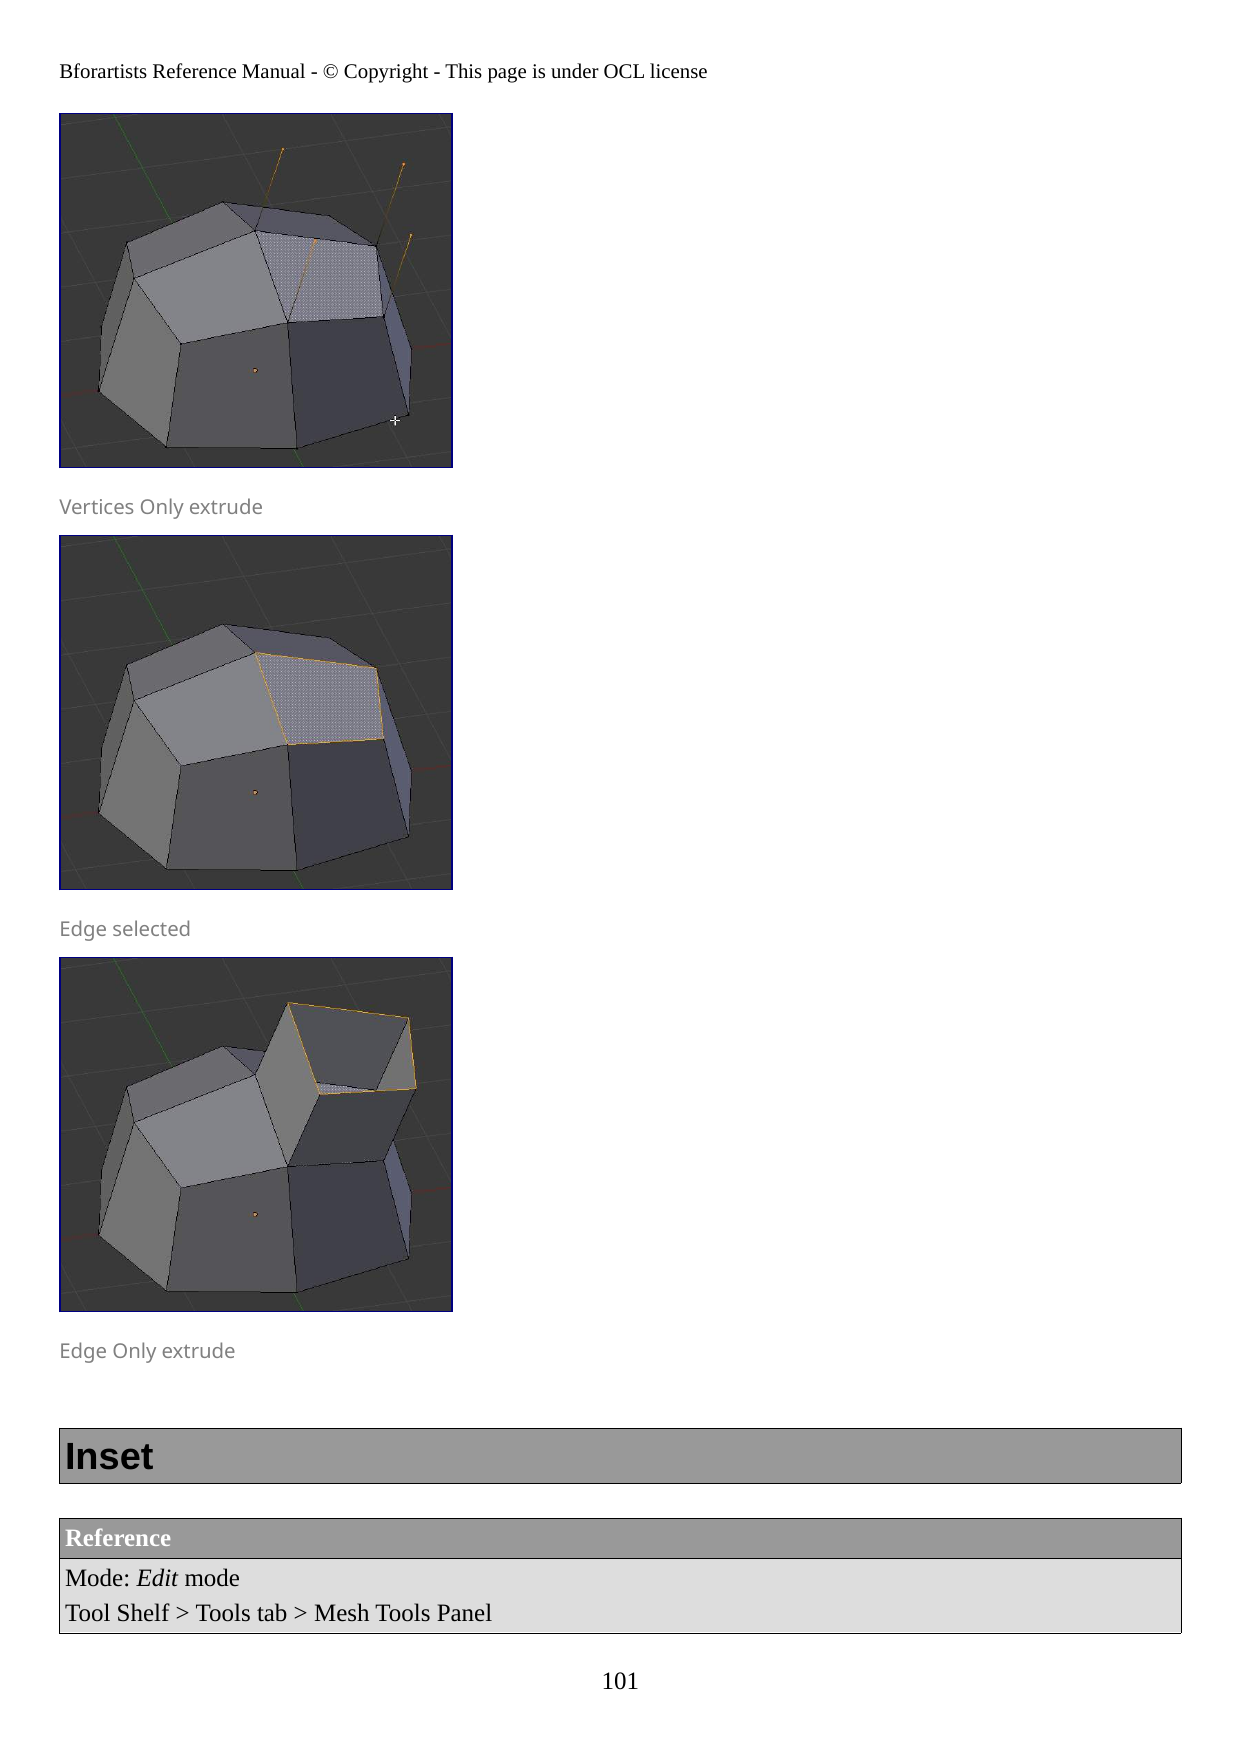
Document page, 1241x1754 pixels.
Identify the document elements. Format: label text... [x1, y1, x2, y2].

picture [61, 536, 451, 889]
picture [61, 114, 451, 467]
text Edge selected [59, 911, 1181, 942]
text Vertices Only extrude [59, 489, 1181, 520]
picture [61, 958, 451, 1311]
text Edge Only extrude [59, 1333, 1181, 1364]
table_header Reference [60, 1519, 1181, 1558]
table_header Inset [60, 1429, 1181, 1483]
table_cell Mode: Edit mode Tool Shelf > Tools tab > Mesh Tools Panel [60, 1559, 1181, 1632]
